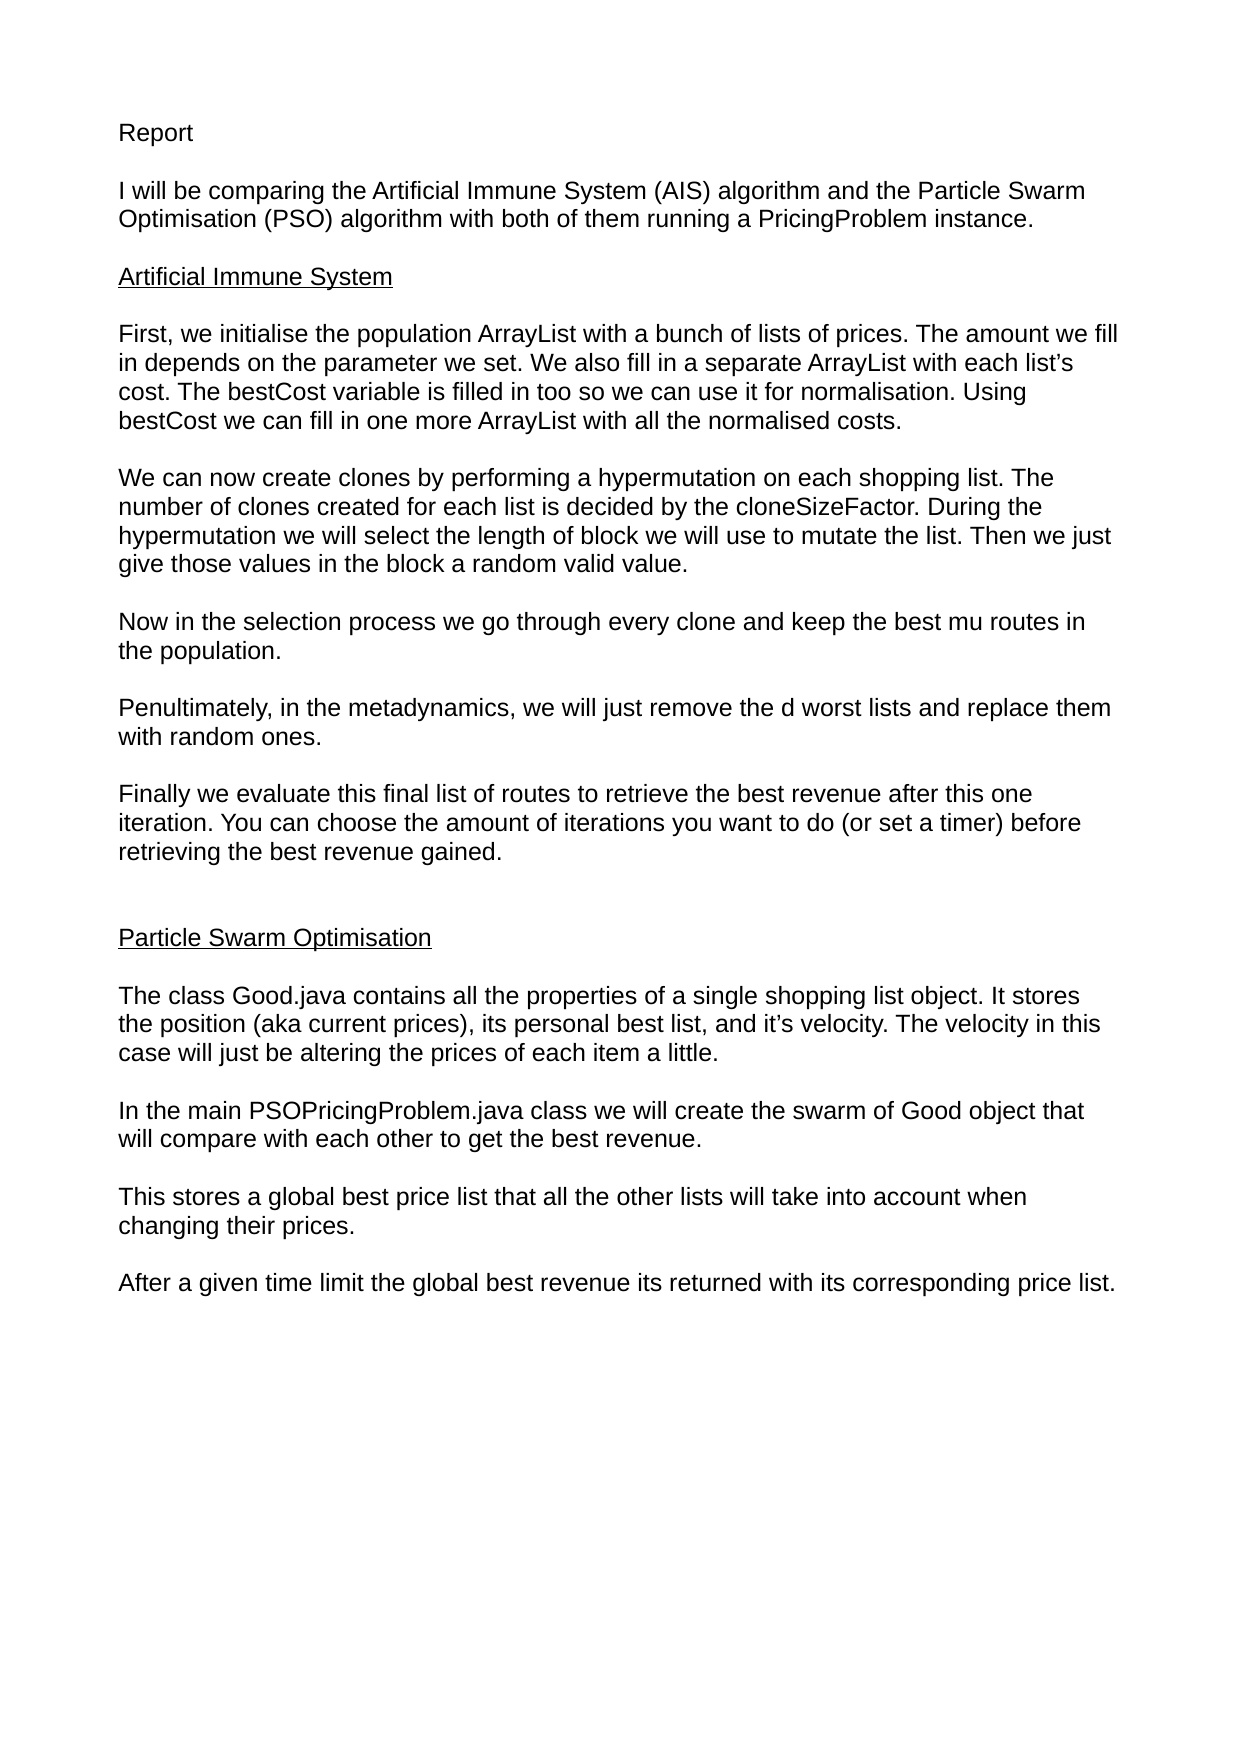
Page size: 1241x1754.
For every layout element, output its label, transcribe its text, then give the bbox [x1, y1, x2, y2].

text Finally we evaluate this final list of routes to retrieve the best revenue after this one iteration. You can choose the amount of iterations you want to do (or set a timer) before retrieving the best revenue gained. [118, 779, 1122, 866]
text In the main PSOPricingProblem.java class we will create the swarm of Good object that will compare with each other to get the best revenue. [118, 1096, 1122, 1153]
text Report [118, 118, 1122, 147]
text Penultimately, in the metadynamics, we will just remove the d worst lists and replace them with random ones. [118, 693, 1122, 751]
text After a given time limit the global best revenue its returned with its corresponding price list. [118, 1268, 1122, 1297]
text Particle Swarm Optimisation [118, 923, 1122, 952]
text This stores a global best price list that all the other lists will take into account when changing their prices. [118, 1182, 1122, 1239]
text We can now create clones by performing a hypermutation on each shopping list. The number of clones created for each list is decided by the cloneSizeFactor. During the hypermutation we will select the length of block we will use to mutate the list. Then we just give those values in the block a random valid value. [118, 463, 1122, 578]
text I will be comparing the Artificial Immune System (AIS) algorithm and the Particle Swarm Optimisation (PSO) algorithm with both of them running a PricingProblem instance. [118, 176, 1122, 233]
text Now in the selection process we go through every clone and keep the best mu routes in the population. [118, 607, 1122, 664]
text The class Good.java contains all the properties of a single shopping list object. It stores the position (aka current prices), its personal best list, and it’s velocity. The velocity in this case will just be altering the prices of each item a little. [118, 981, 1122, 1067]
text First, we initialise the population ArrayList with a bunch of lists of prices. The amount we fill in depends on the parameter we set. We also fill in a separate ArrayList with each list’s cost. The bestCost variable is filled in too so we can use it for normalisation. Using bestCost we can fill in one more ArrayList with all the normalised costs. [118, 319, 1122, 434]
text Artificial Immune System [118, 262, 1122, 291]
